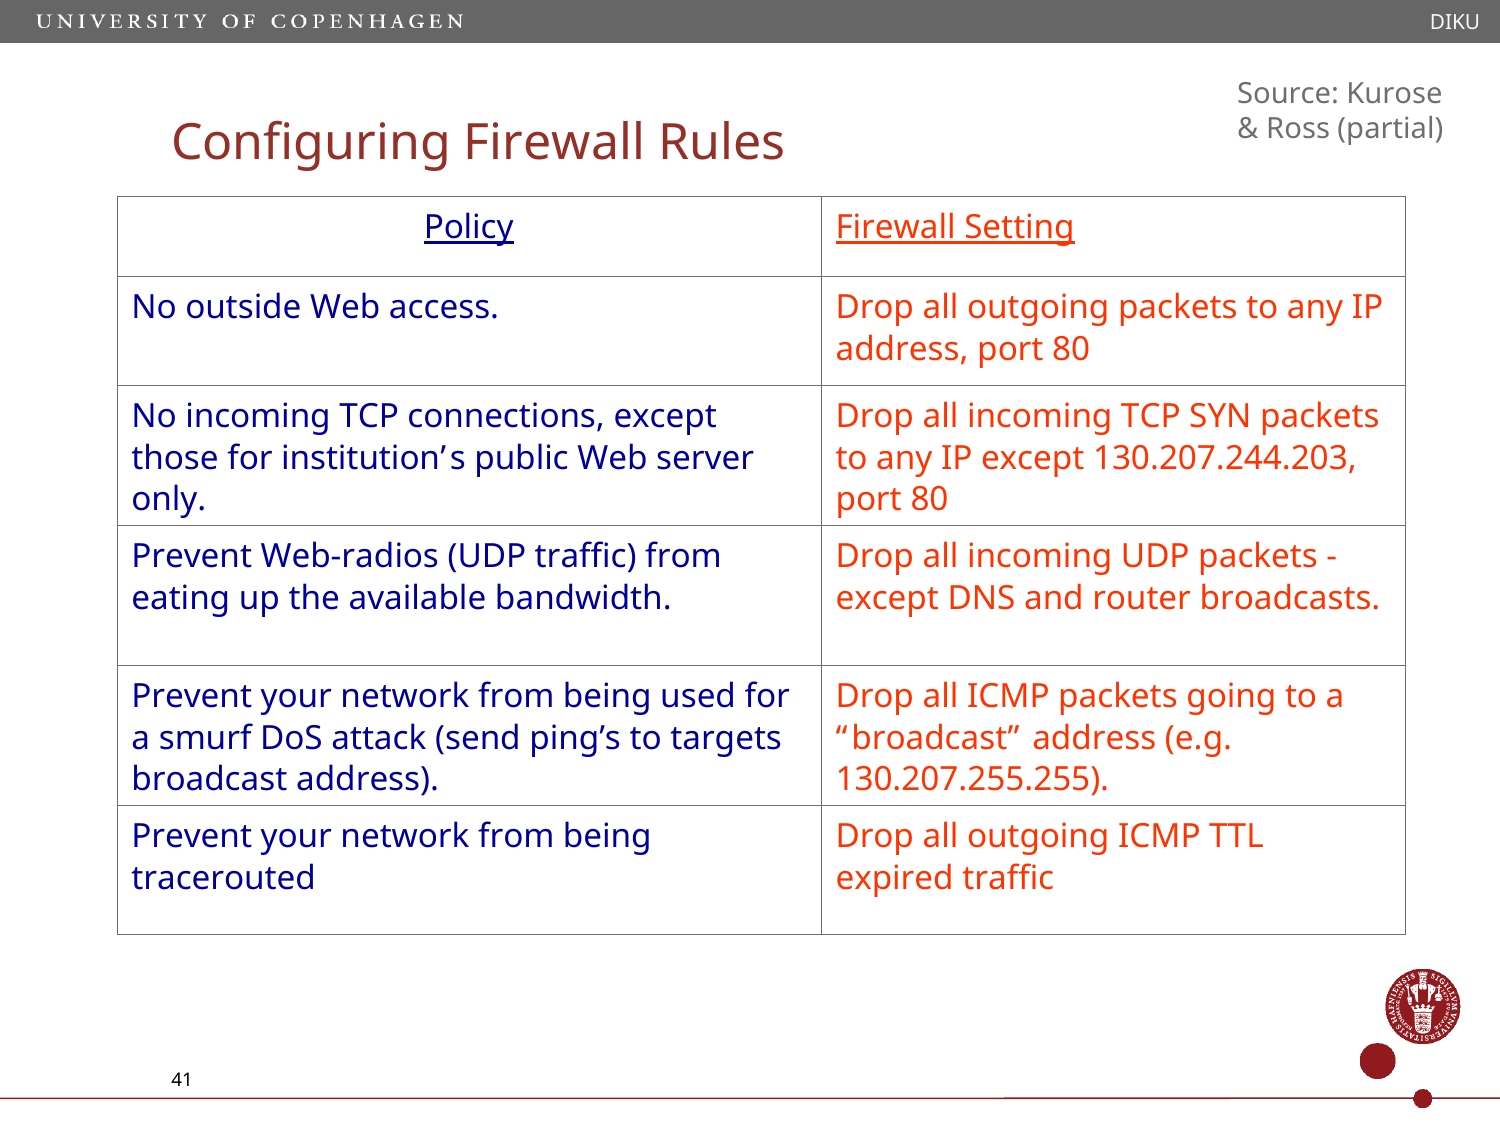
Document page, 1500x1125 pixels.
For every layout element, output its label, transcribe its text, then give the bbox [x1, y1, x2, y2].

table_cell Drop all incoming UDP packets - except DNS and router broadcasts. [822, 526, 1405, 665]
table_cell Prevent Web-radios (UDP traffic) from eating up the available bandwidth. [118, 526, 821, 665]
table_cell Prevent your network from being tracerouted [118, 806, 821, 934]
table_cell Prevent your network from being used for a smurf DoS attack (send ping’s to targets broadcast address). [118, 666, 821, 805]
table_header Policy [118, 197, 821, 276]
table_cell Drop all outgoing ICMP TTL expired traffic [822, 806, 1405, 934]
text_box Source: Kurose & Ross (partial) [1222, 66, 1483, 152]
table_cell No outside Web access. [118, 277, 821, 385]
table_cell Drop all ICMP packets going to a “broadcast” address (e.g. 130.207.255.255). [822, 666, 1405, 805]
picture [0, 910, 1500, 1122]
text_box Configuring Firewall Rules [171, 75, 1329, 171]
table_cell Drop all incoming TCP SYN packets to any IP except 130.207.244.203, port 80 [822, 386, 1405, 525]
table_cell No incoming TCP connections, except those for institution’s public Web server only. [118, 386, 821, 525]
table_cell Drop all outgoing packets to any IP address, port 80 [822, 277, 1405, 385]
text_box [171, 1067, 522, 1092]
table_header Firewall Setting [822, 197, 1405, 276]
text_box DIKU [469, 0, 1495, 43]
